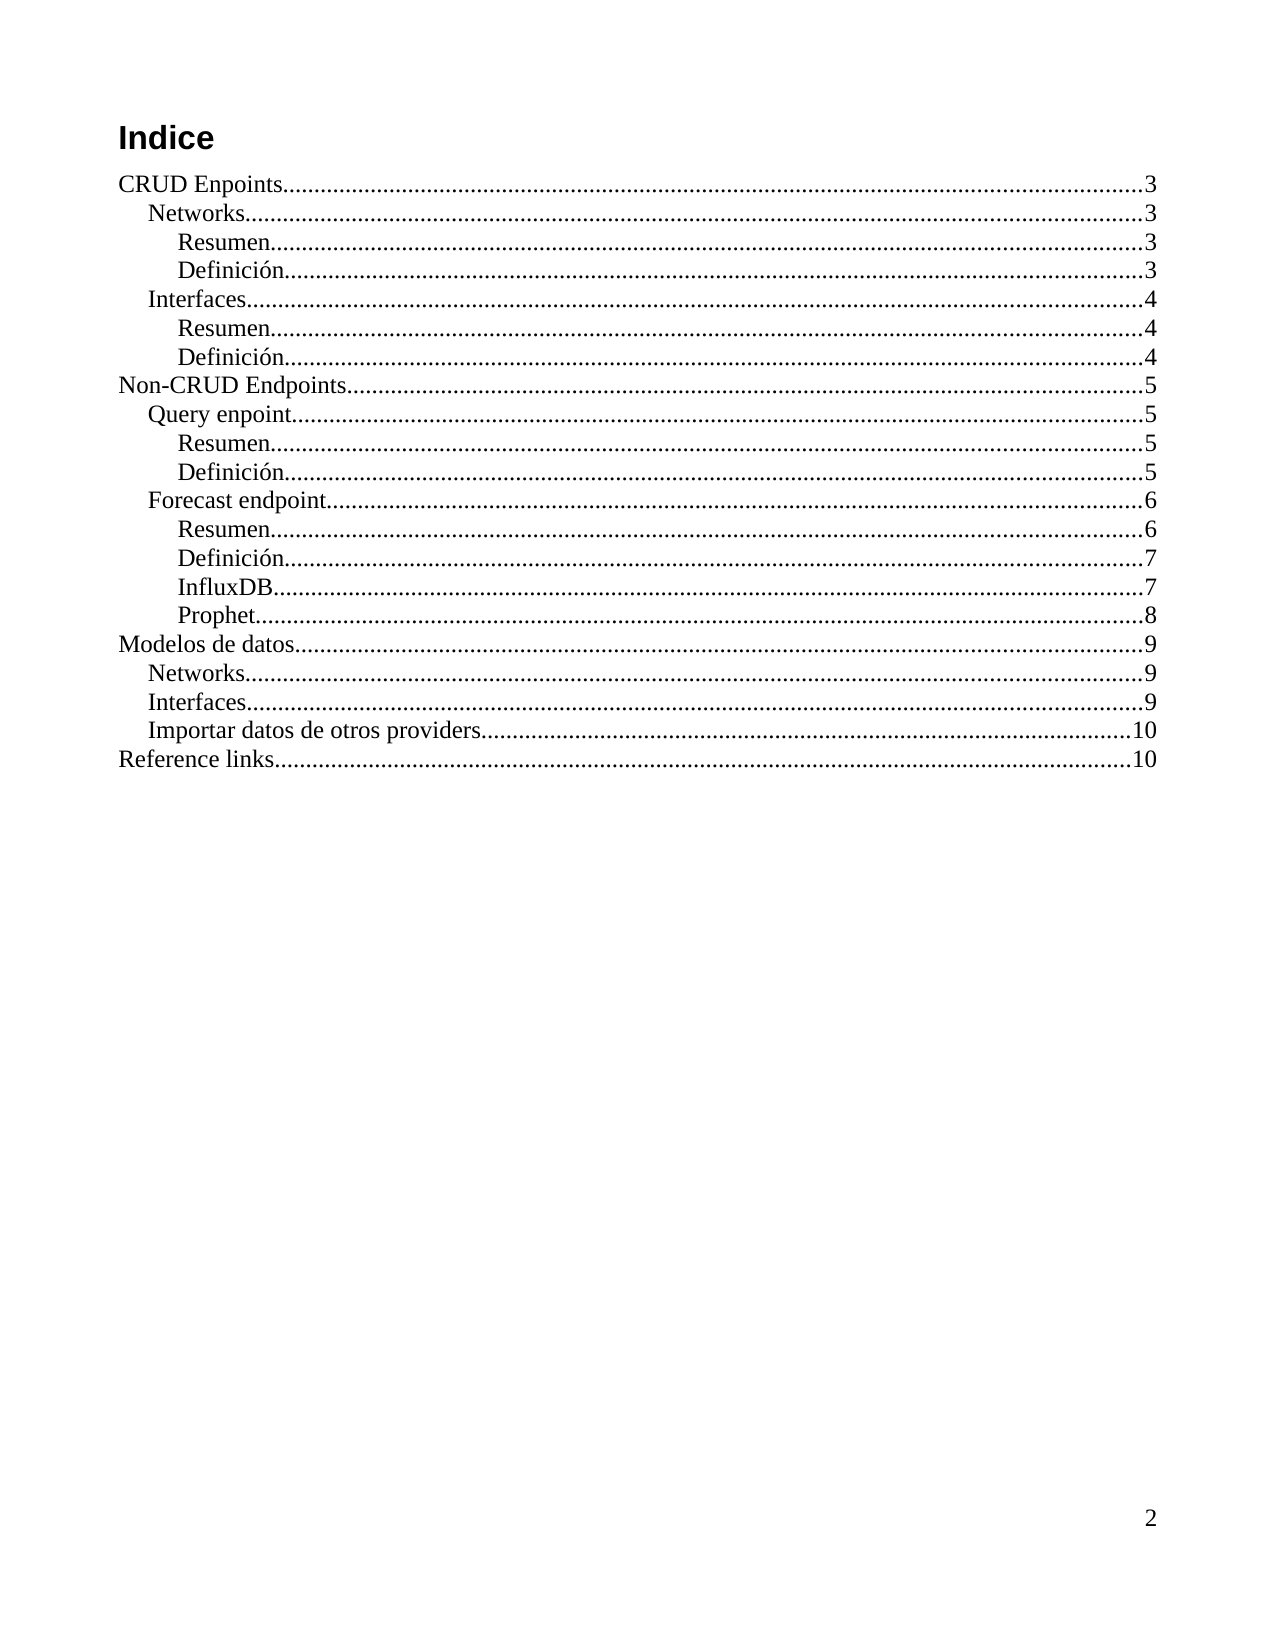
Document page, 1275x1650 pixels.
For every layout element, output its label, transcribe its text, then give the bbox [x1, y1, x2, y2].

text Non-CRUD Endpoints 5 [118, 370, 1157, 399]
subtitle Indice [118, 118, 1157, 157]
text CRUD Enpoints 3 [118, 169, 1157, 198]
text Interfaces 4 [148, 284, 1157, 313]
text Resumen 4 [177, 313, 1157, 342]
text InfluxDB 7 [177, 572, 1157, 600]
text Resumen 5 [177, 428, 1157, 457]
text Networks 3 [148, 198, 1157, 227]
text Reference links 10 [118, 744, 1157, 773]
text Definición 4 [177, 342, 1157, 370]
text Networks 9 [148, 658, 1157, 687]
text Importar datos de otros providers 10 [148, 715, 1157, 744]
text Definición 7 [177, 543, 1157, 572]
text Prophet 8 [177, 600, 1157, 629]
text Forecast endpoint 6 [148, 485, 1157, 514]
text Definición 3 [177, 255, 1157, 284]
text Interfaces 9 [148, 687, 1157, 715]
text Modelos de datos 9 [118, 629, 1157, 658]
text Resumen 6 [177, 514, 1157, 543]
text Definición 5 [177, 457, 1157, 485]
text Query enpoint 5 [148, 399, 1157, 428]
text Resumen 3 [177, 227, 1157, 255]
